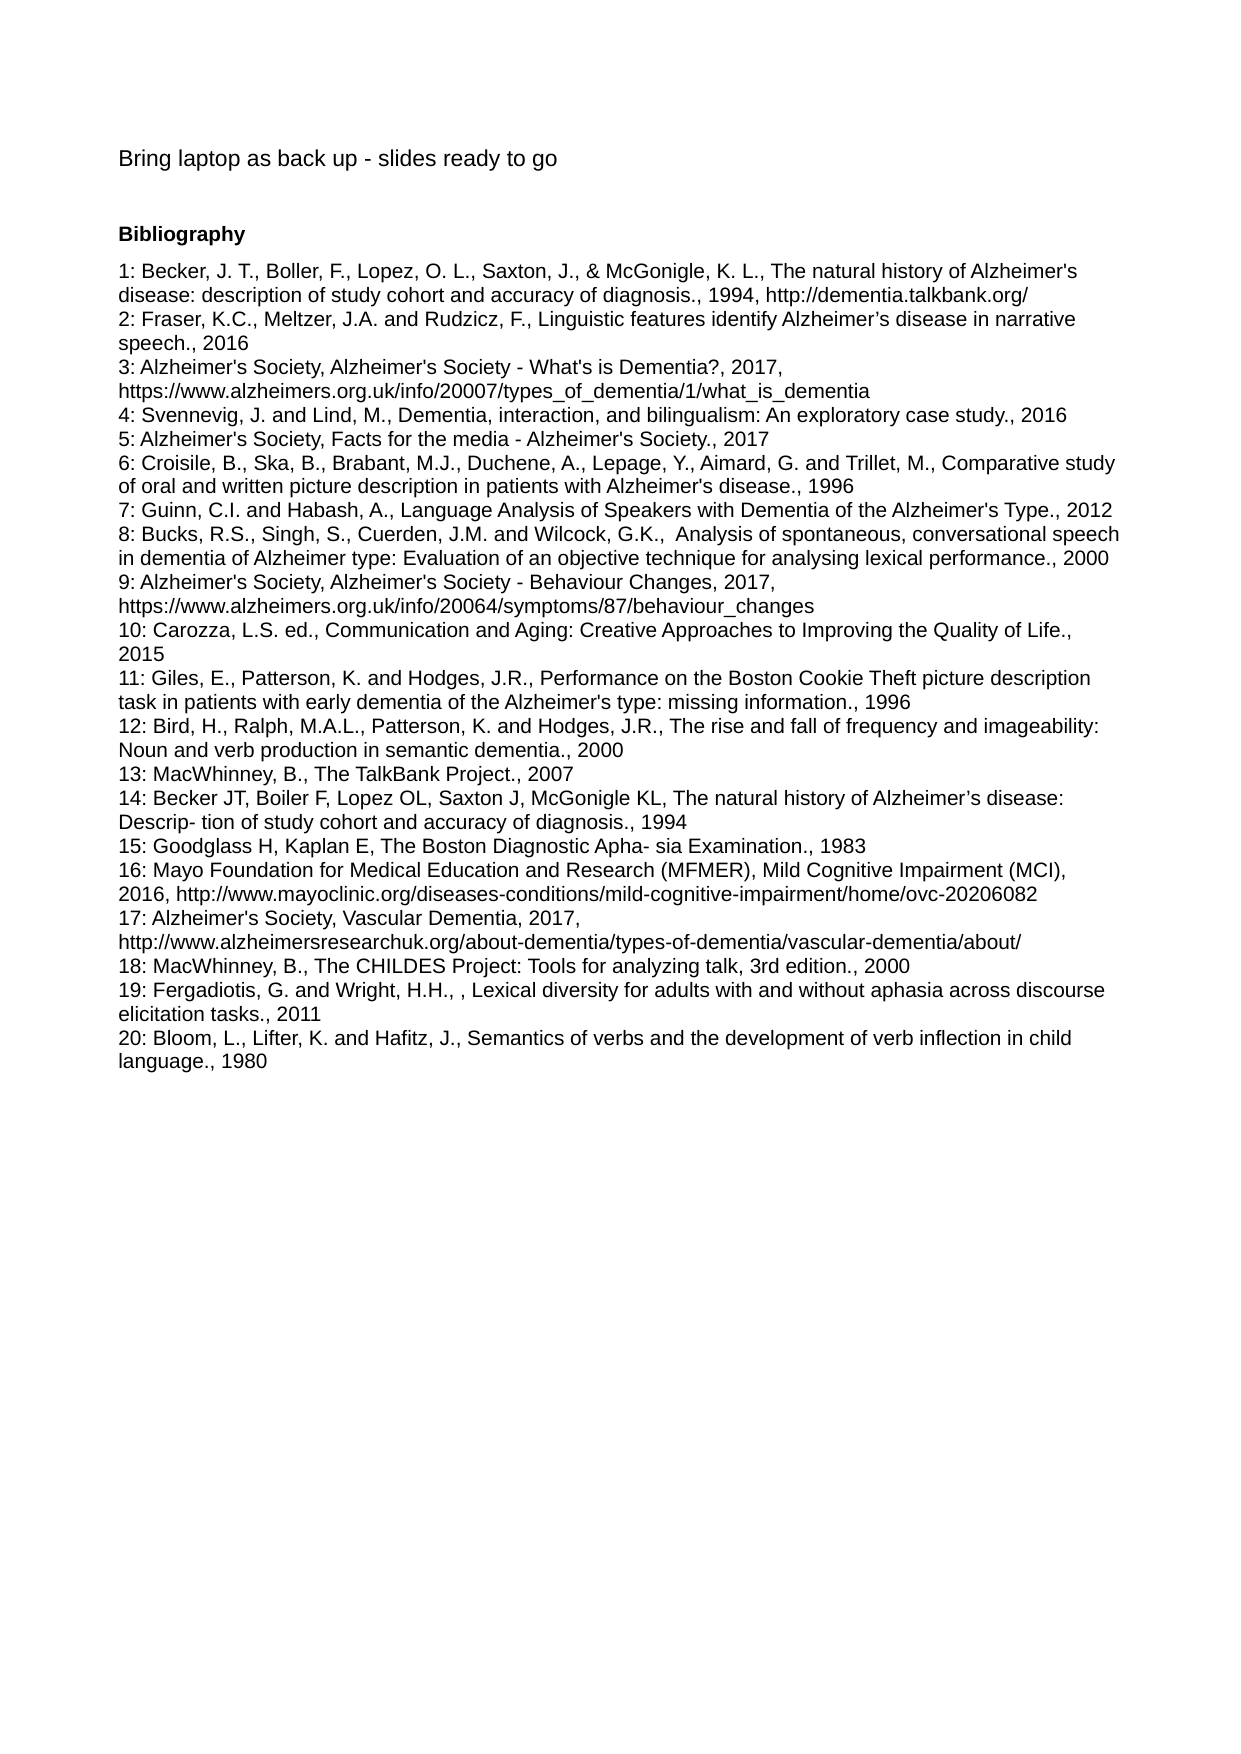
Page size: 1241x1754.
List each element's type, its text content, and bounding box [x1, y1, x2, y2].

text 1: Becker, J. T., Boller, F., Lopez, O. L., Saxton, J., & McGonigle, K. L., The natural history of Alzheimer's disease: description of study cohort and accuracy of diagnosis., 1994, http://dementia.talkbank.org/ [118, 259, 1122, 307]
text 18: MacWhinney, B., The CHILDES Project: Tools for analyzing talk, 3rd edition., 2000 [118, 953, 1122, 977]
text 19: Fergadiotis, G. and Wright, H.H., , Lexical diversity for adults with and without aphasia across discourse elicitation tasks., 2011 [118, 977, 1122, 1025]
text 6: Croisile, B., Ska, B., Brabant, M.J., Duchene, A., Lepage, Y., Aimard, G. and Trillet, M., Comparative study of oral and written picture description in patients with Alzheimer's disease., 1996 [118, 450, 1122, 498]
text 14: Becker JT, Boiler F, Lopez OL, Saxton J, McGonigle KL, The natural history of Alzheimer’s disease: Descrip- tion of study cohort and accuracy of diagnosis., 1994 [118, 786, 1122, 834]
text 2: Fraser, K.C., Meltzer, J.A. and Rudzicz, F., Linguistic features identify Alzheimer’s disease in narrative speech., 2016 [118, 307, 1122, 354]
text 11: Giles, E., Patterson, K. and Hodges, J.R., Performance on the Boston Cookie Theft picture description task in patients with early dementia of the Alzheimer's type: missing information., 1996 [118, 666, 1122, 714]
text 20: Bloom, L., Lifter, K. and Hafitz, J., Semantics of verbs and the development of verb inflection in child language., 1980 [118, 1025, 1122, 1073]
text 10: Carozza, L.S. ed., Communication and Aging: Creative Approaches to Improving the Quality of Life., 2015 [118, 618, 1122, 666]
subtitle Bibliography [118, 222, 1122, 246]
text 9: Alzheimer's Society, Alzheimer's Society - Behaviour Changes, 2017, https://www.alzheimers.org.uk/info/20064/symptoms/87/behaviour_changes [118, 570, 1122, 618]
text 12: Bird, H., Ralph, M.A.L., Patterson, K. and Hodges, J.R., The rise and fall of frequency and imageability: Noun and verb production in semantic dementia., 2000 [118, 714, 1122, 762]
text 7: Guinn, C.I. and Habash, A., Language Analysis of Speakers with Dementia of the Alzheimer's Type., 2012 [118, 498, 1122, 522]
text Bring laptop as back up - slides ready to go [118, 144, 1122, 171]
text 17: Alzheimer's Society, Vascular Dementia, 2017, http://www.alzheimersresearchuk.org/about-dementia/types-of-dementia/vascular-dementia/about/ [118, 906, 1122, 953]
text 3: Alzheimer's Society, Alzheimer's Society - What's is Dementia?, 2017, https://www.alzheimers.org.uk/info/20007/types_of_dementia/1/what_is_dementia [118, 354, 1122, 402]
text 15: Goodglass H, Kaplan E, The Boston Diagnostic Apha- sia Examination., 1983 [118, 834, 1122, 858]
text 13: MacWhinney, B., The TalkBank Project., 2007 [118, 762, 1122, 786]
text 8: Bucks, R.S., Singh, S., Cuerden, J.M. and Wilcock, G.K., Analysis of spontaneous, conversational speech in dementia of Alzheimer type: Evaluation of an objective technique for analysing lexical performance., 2000 [118, 522, 1122, 570]
text 4: Svennevig, J. and Lind, M., Dementia, interaction, and bilingualism: An exploratory case study., 2016 [118, 402, 1122, 426]
text 16: Mayo Foundation for Medical Education and Research (MFMER), Mild Cognitive Impairment (MCI), 2016, http://www.mayoclinic.org/diseases-conditions/mild-cognitive-impairment/home/ovc-20206082 [118, 858, 1122, 906]
text 5: Alzheimer's Society, Facts for the media - Alzheimer's Society., 2017 [118, 426, 1122, 450]
